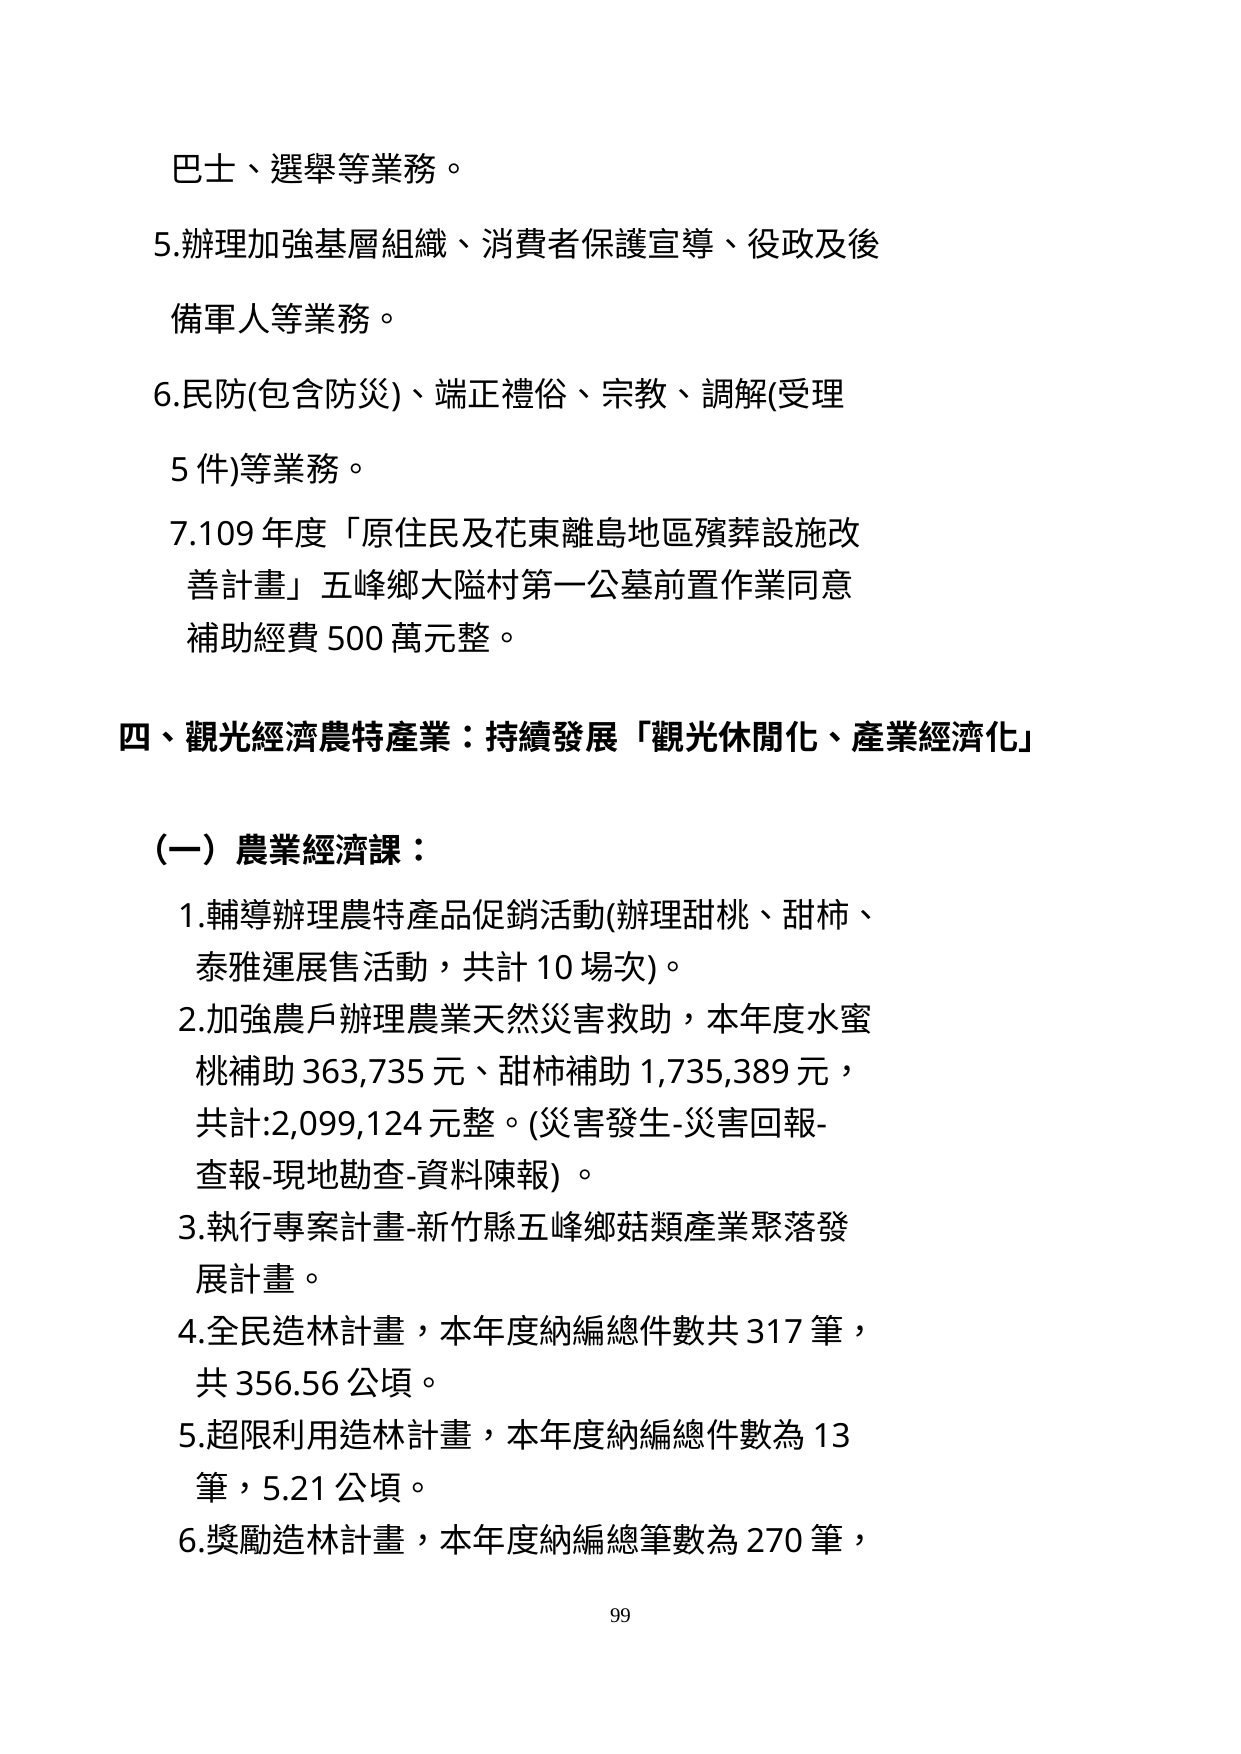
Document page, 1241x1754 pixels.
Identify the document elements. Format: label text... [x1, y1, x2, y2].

text 5件)等業務。 [118, 429, 1122, 504]
text 3.執行專案計畫-新竹縣五峰鄉菇類產業聚落發 [143, 1198, 1122, 1250]
text 巴士、選舉等業務。 [118, 129, 1122, 204]
text 6.獎勵造林計畫，本年度納編總筆數為270筆， [143, 1510, 1122, 1562]
text 補助經費500萬元整。 [143, 608, 1122, 660]
text （一）農業經濟課： [118, 810, 1122, 885]
text 展計畫。 [143, 1250, 1122, 1302]
text 6.民防(包含防災)、端正禮俗、宗教、調解(受理 [118, 354, 1122, 429]
text 筆，5.21公頃。 [143, 1458, 1120, 1510]
text 5.辦理加強基層組織、消費者保護宣導、役政及後 [118, 204, 1122, 279]
text 共計:2,099,124元整。(災害發生-災害回報- [143, 1094, 1122, 1146]
text 4.全民造林計畫，本年度納編總件數共317筆， [143, 1302, 1122, 1354]
text 備軍人等業務。 [118, 279, 1122, 354]
text 四、觀光經濟農特產業：持續發展「觀光休閒化、產業經濟化」 [118, 698, 1122, 773]
text 2.加強農戶辦理農業天然災害救助，本年度水蜜 [143, 989, 1122, 1042]
text 桃補助363,735元、甜柿補助1,735,389元， [143, 1042, 1122, 1094]
text 共356.56公頃。 [143, 1354, 1122, 1406]
text 5.超限利用造林計畫，本年度納編總件數為13 [143, 1406, 1120, 1458]
text 泰雅運展售活動，共計10場次)。 [143, 937, 1122, 989]
text 1.輔導辦理農特產品促銷活動(辦理甜桃、甜柿、 [143, 885, 1122, 937]
text 7.109年度「原住民及花東離島地區殯葬設施改 [143, 504, 1122, 556]
text 善計畫」五峰鄉大隘村第一公墓前置作業同意 [143, 556, 1122, 608]
text 查報-現地勘查-資料陳報) 。 [143, 1146, 1122, 1198]
